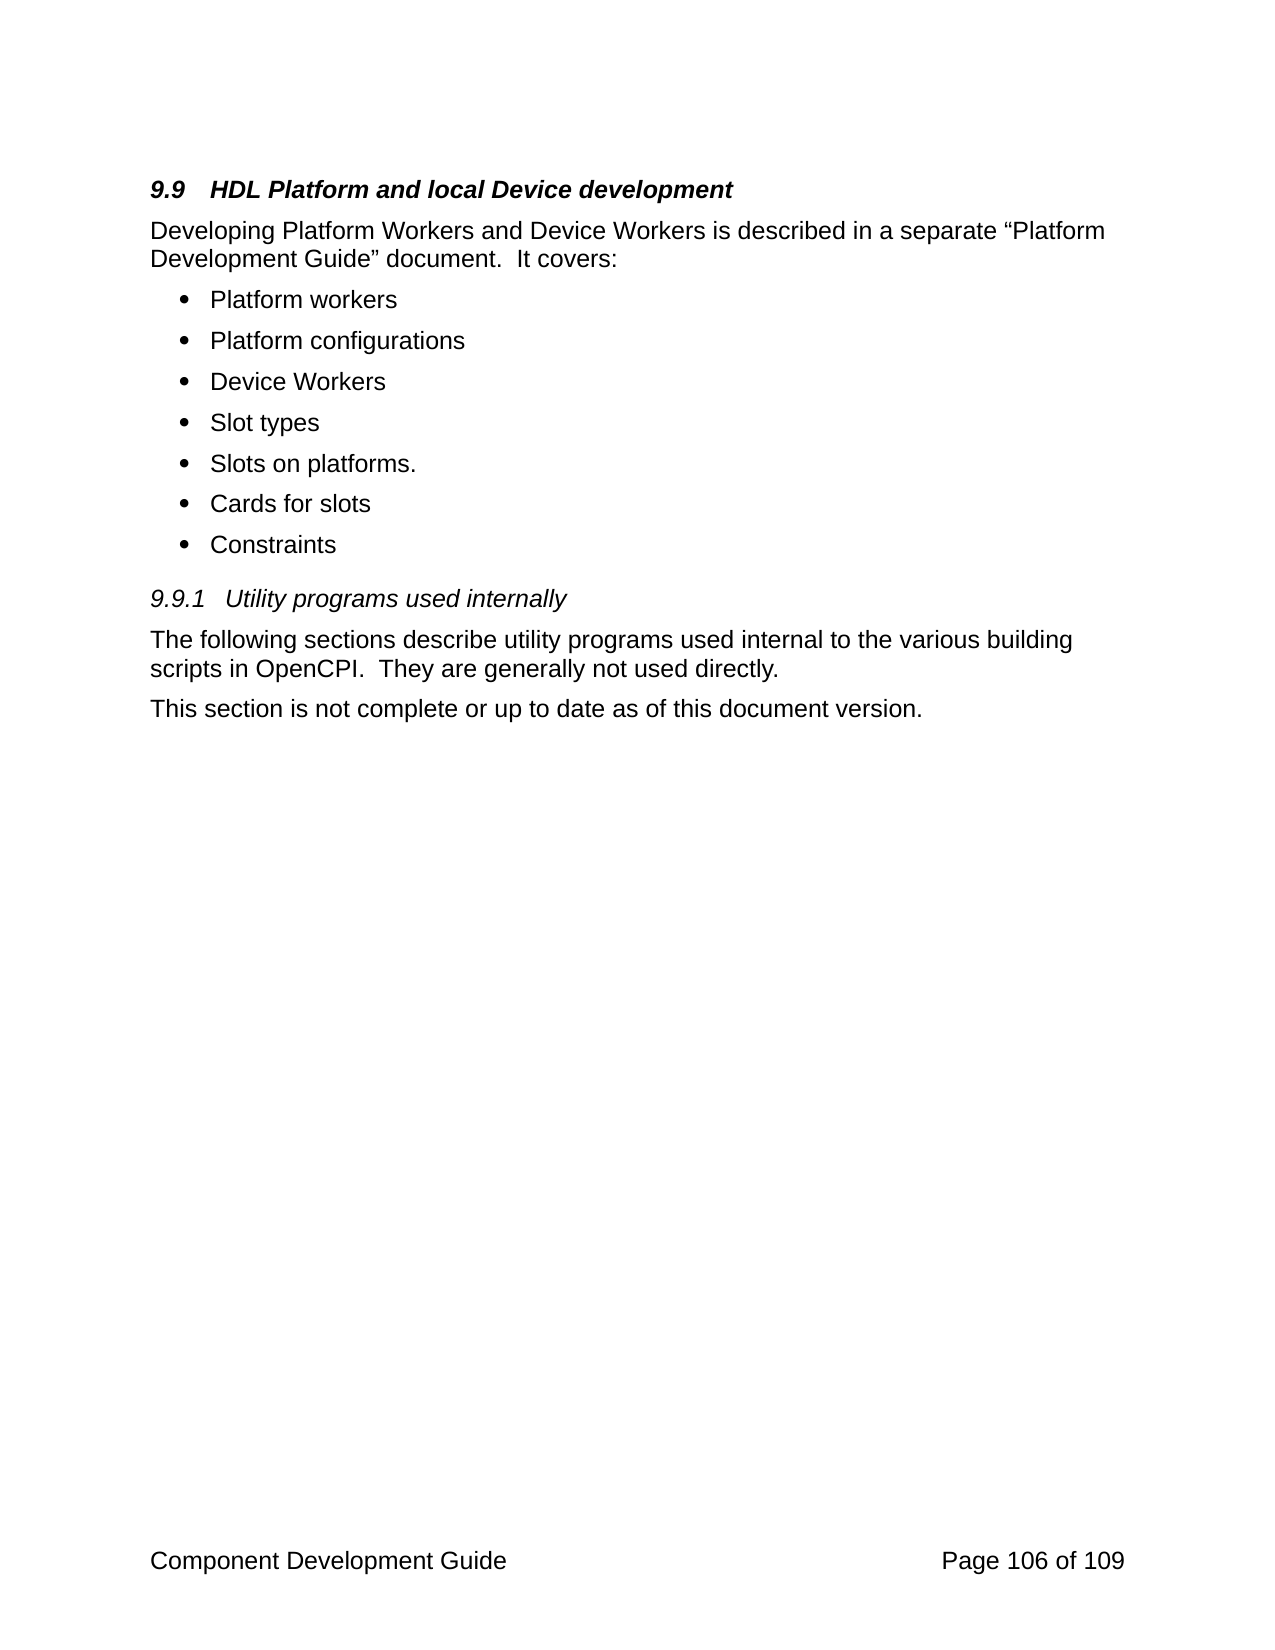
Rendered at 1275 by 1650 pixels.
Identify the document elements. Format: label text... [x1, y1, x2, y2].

list Device Workers [180, 367, 1125, 396]
text The following sections describe utility programs used internal to the various building scripts in OpenCPI. They are generally not used directly. [150, 625, 1125, 682]
subtitle HDL Platform and local Device development [150, 175, 1125, 204]
list Constraints [180, 530, 1125, 559]
list Slots on platforms. [180, 448, 1125, 477]
list Cards for slots [180, 489, 1125, 518]
text Developing Platform Workers and Device Workers is described in a separate “Platform Development Guide” document. It covers: [150, 216, 1125, 273]
subtitle Utility programs used internally [150, 584, 1125, 613]
text This section is not complete or up to date as of this document version. [150, 694, 1125, 723]
list Platform workers [180, 285, 1125, 314]
list Platform configurations [180, 326, 1125, 355]
list Slot types [180, 408, 1125, 437]
